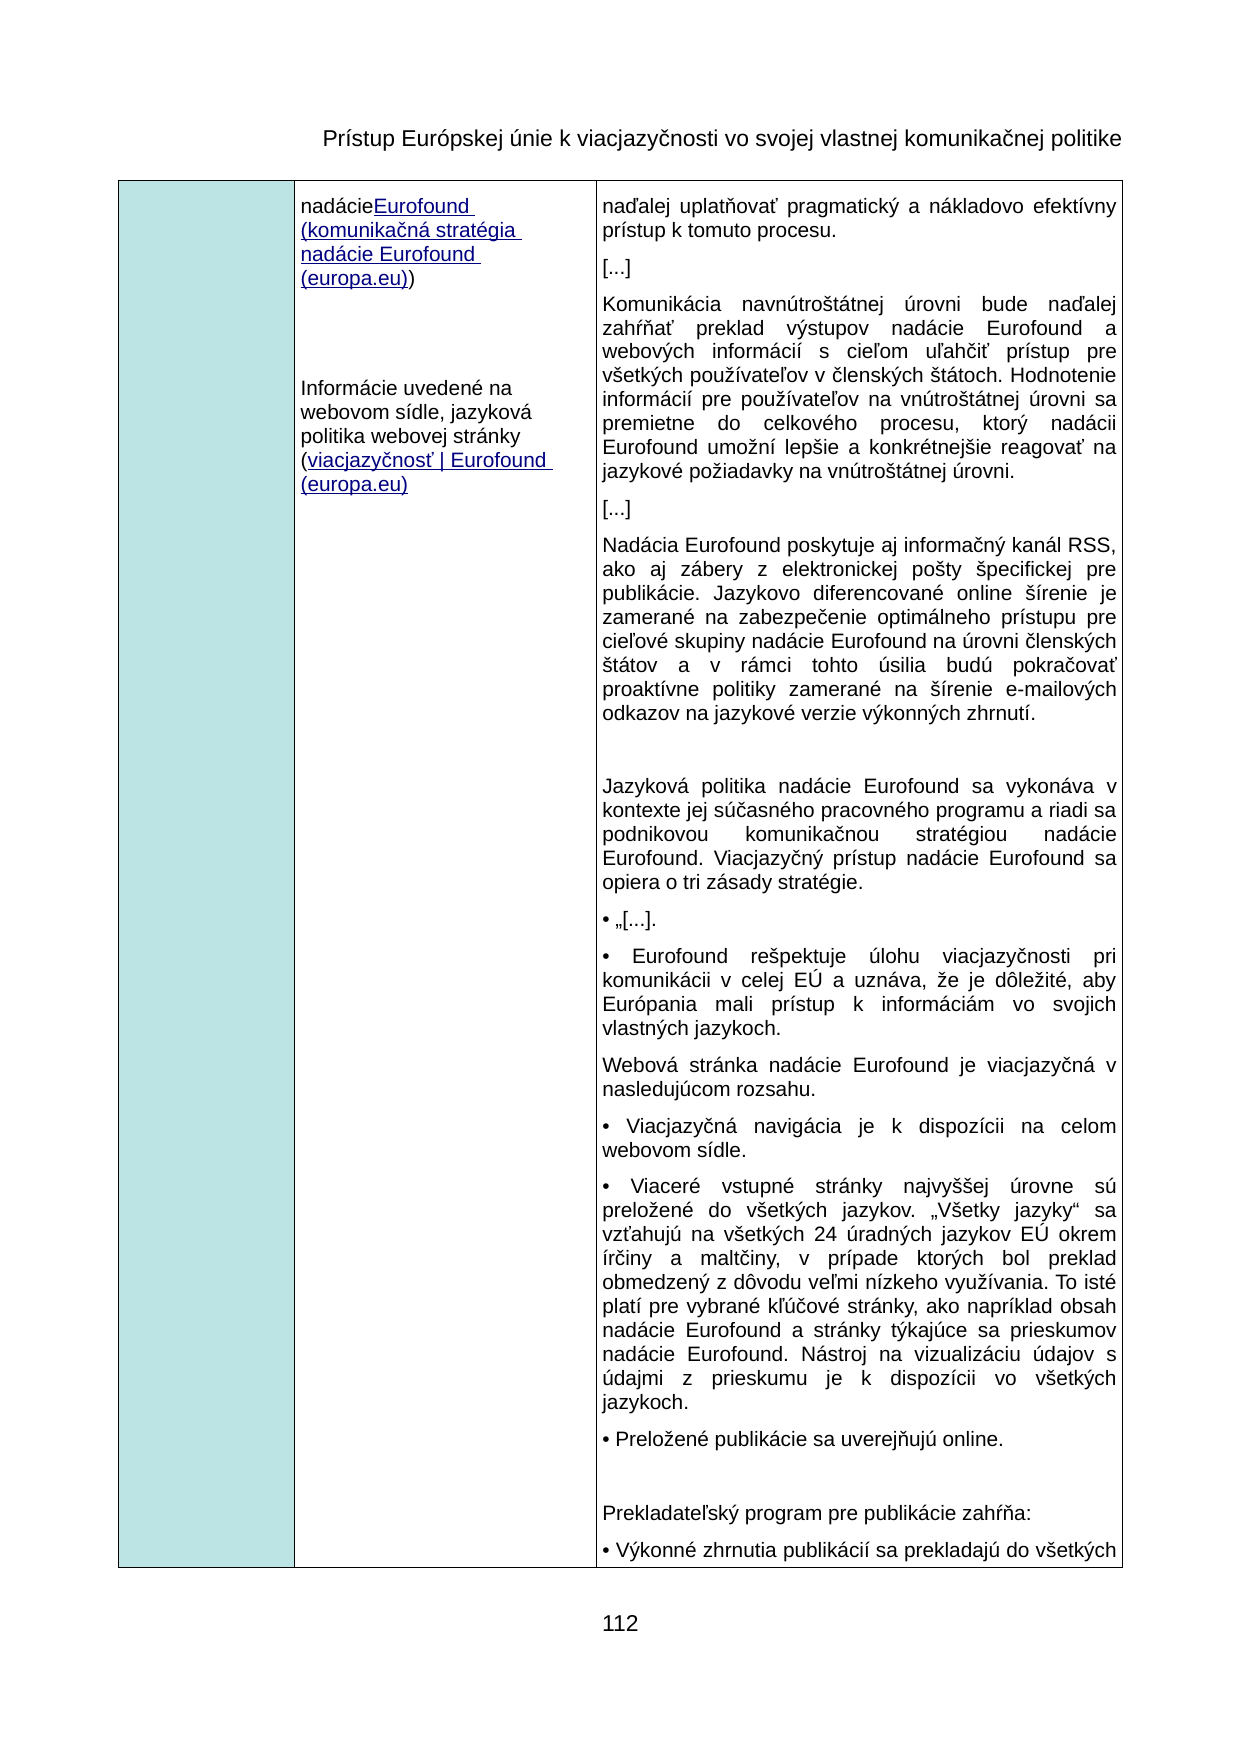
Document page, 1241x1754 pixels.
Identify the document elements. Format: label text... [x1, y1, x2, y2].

table_cell [119, 181, 294, 1567]
table_cell naďalej uplatňovať pragmatický a nákladovo efektívny prístup k tomuto procesu. [...] Komunikácia navnútroštátnej úrovni bude naďalej zahŕňať preklad výstupov nadácie Eurofound a webových informácií s cieľom uľahčiť prístup pre všetkých používateľov v členských štátoch. Hodnotenie informácií pre používateľov na vnútroštátnej úrovni sa premietne do celkového procesu, ktorý nadácii Eurofound umožní lepšie a konkrétnejšie reagovať na jazykové požiadavky na vnútroštátnej úrovni. [...] Nadácia Eurofound poskytuje aj informačný kanál RSS, ako aj zábery z elektronickej pošty špecifickej pre publikácie. Jazykovo diferencované online šírenie je zamerané na zabezpečenie optimálneho prístupu pre cieľové skupiny nadácie Eurofound na úrovni členských štátov a v rámci tohto úsilia budú pokračovať proaktívne politiky zamerané na šírenie e-mailových odkazov na jazykové verzie výkonných zhrnutí. Jazyková politika nadácie Eurofound sa vykonáva v kontexte jej súčasného pracovného programu a riadi sa podnikovou komunikačnou stratégiou nadácie Eurofound. Viacjazyčný prístup nadácie Eurofound sa opiera o tri zásady stratégie. • „[...]. • Eurofound rešpektuje úlohu viacjazyčnosti pri komunikácii v celej EÚ a uznáva, že je dôležité, aby Európania mali prístup k informáciám vo svojich vlastných jazykoch. Webová stránka nadácie Eurofound je viacjazyčná v nasledujúcom rozsahu. • Viacjazyčná navigácia je k dispozícii na celom webovom sídle. • Viaceré vstupné stránky najvyššej úrovne sú preložené do všetkých jazykov. „Všetky jazyky“ sa vzťahujú na všetkých 24 úradných jazykov EÚ okrem írčiny a maltčiny, v prípade ktorých bol preklad obmedzený z dôvodu veľmi nízkeho využívania. To isté platí pre vybrané kľúčové stránky, ako napríklad obsah nadácie Eurofound a stránky týkajúce sa prieskumov nadácie Eurofound. Nástroj na vizualizáciu údajov s údajmi z prieskumu je k dispozícii vo všetkých jazykoch. • Preložené publikácie sa uverejňujú online. Prekladateľský program pre publikácie zahŕňa: • Výkonné zhrnutia publikácií sa prekladajú do všetkých [597, 181, 1122, 1567]
table_cell nadácieEurofound (komunikačná stratégia nadácie Eurofound (europa.eu)) Informácie uvedené na webovom sídle, jazyková politika webovej stránky (viacjazyčnosť | Eurofound (europa.eu) [295, 181, 596, 1567]
